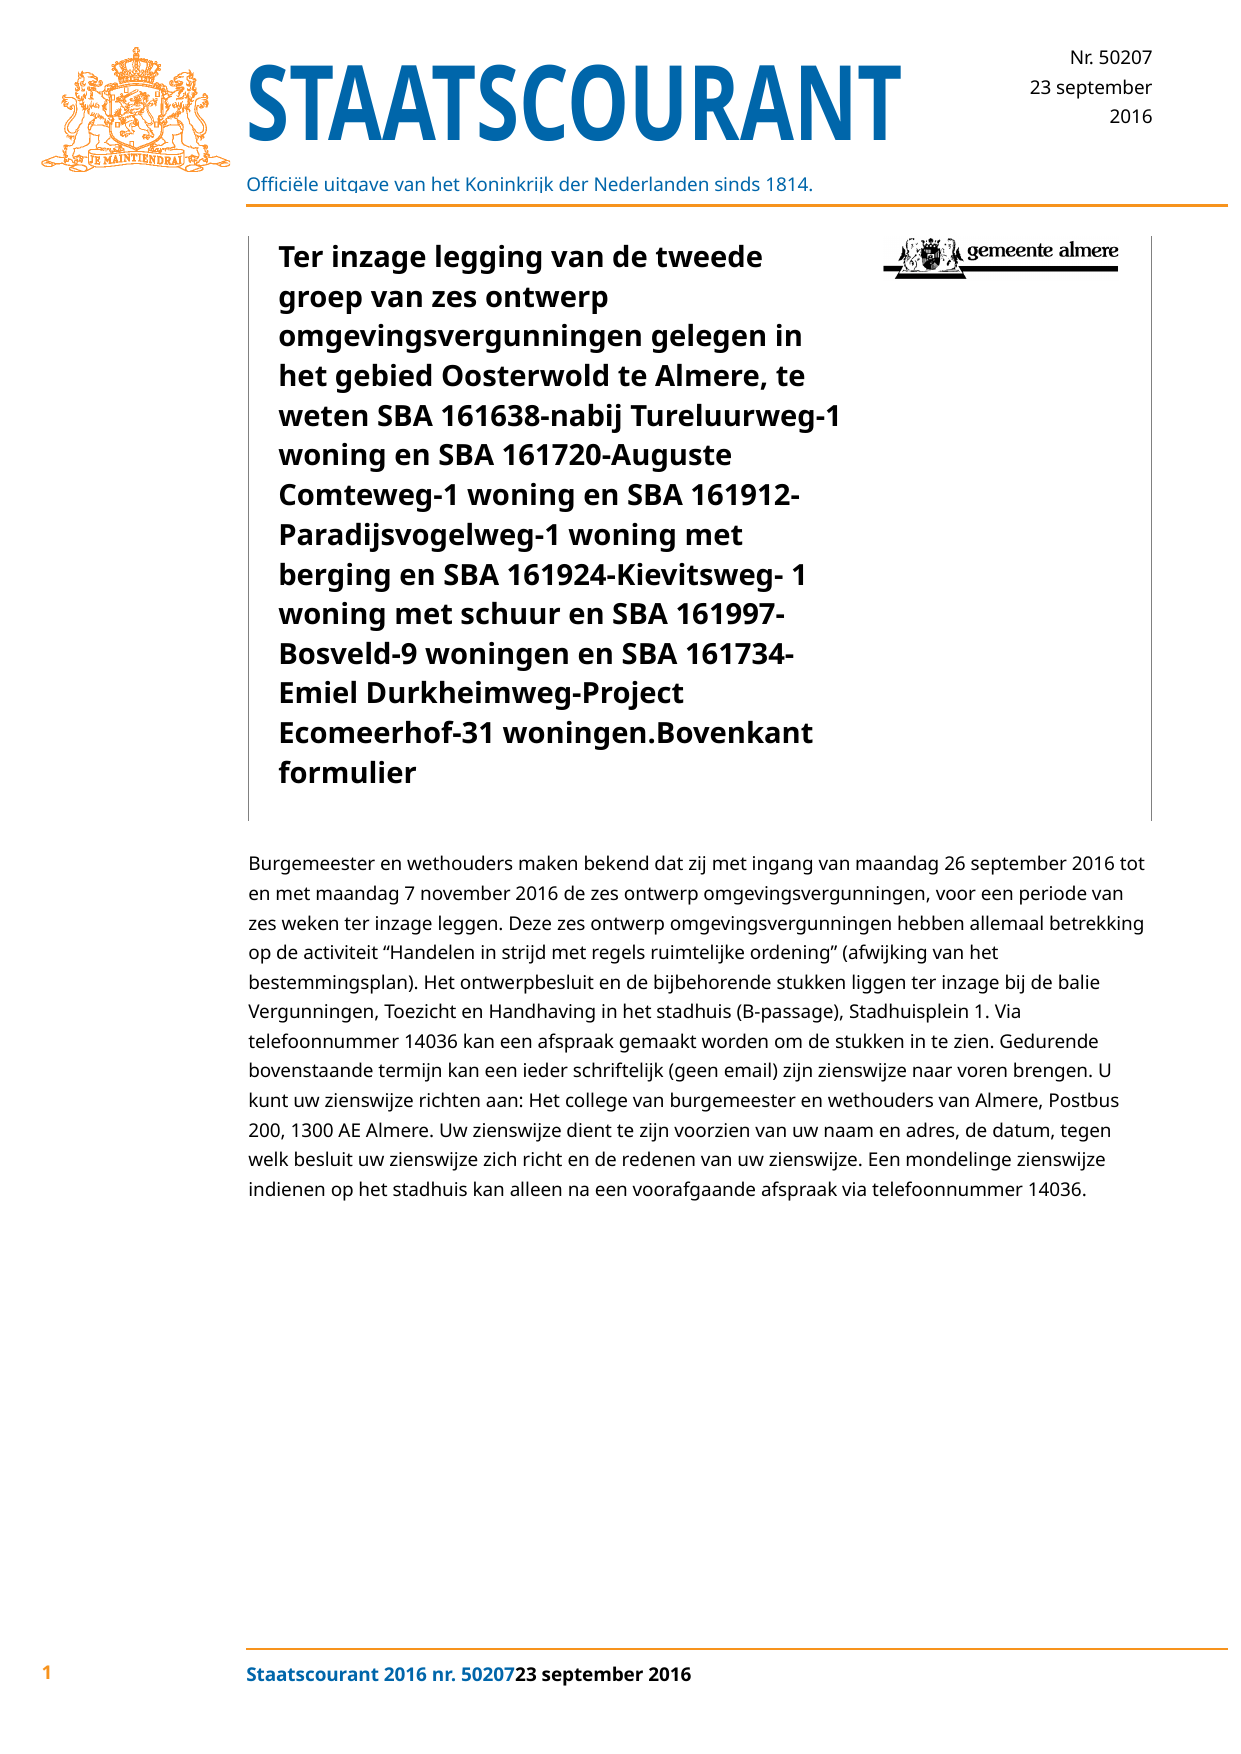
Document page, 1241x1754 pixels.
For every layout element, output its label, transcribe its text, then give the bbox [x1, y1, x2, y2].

table_header [850, 236, 1151, 821]
table_header Ter inzage legging van de tweede groep van zes ontwerp omgevingsvergunningen gelegen in het gebied Oosterwold te Almere, te weten SBA 161638-nabij Tureluurweg-1 woning en SBA 161720-Auguste Comteweg-1 woning en SBA 161912-Paradijsvogelweg-1 woning met berging en SBA 161924-Kievitsweg- 1 woning met schuur en SBA 161997-Bosveld-9 woningen en SBA 161734-Emiel Durkheimweg-Project Ecomeerhof-31 woningen.Bovenkant formulier [249, 236, 850, 821]
picture [41, 47, 231, 172]
text Burgemeester en wethouders maken bekend dat zij met ingang van maandag 26 september 2016 tot en met maandag 7 november 2016 de zes ontwerp omgevingsvergunningen, voor een periode van zes weken ter inzage leggen. Deze zes ontwerp omgevingsvergunningen hebben allemaal betrekking op de activiteit “Handelen in strijd met regels ruimtelijke ordening” (afwijking van het bestemmingsplan). Het ontwerpbesluit en de bijbehorende stukken liggen ter inzage bij de balie Vergunningen, Toezicht en Handhaving in het stadhuis (B-passage), Stadhuisplein 1. Via telefoonnummer 14036 kan een afspraak gemaakt worden om de stukken in te zien. Gedurende bovenstaande termijn kan een ieder schriftelijk (geen email) zijn zienswijze naar voren brengen. U kunt uw zienswijze richten aan: Het college van burgemeester en wethouders van Almere, Postbus 200, 1300 AE Almere. Uw zienswijze dient te zijn voorzien van uw naam en adres, de datum, tegen welk besluit uw zienswijze zich richt en de redenen van uw zienswijze. Een mondelinge zienswijze indienen op het stadhuis kan alleen na een voorafgaande afspraak via telefoonnummer 14036. [248, 851, 1152, 1202]
picture [882, 236, 1119, 281]
